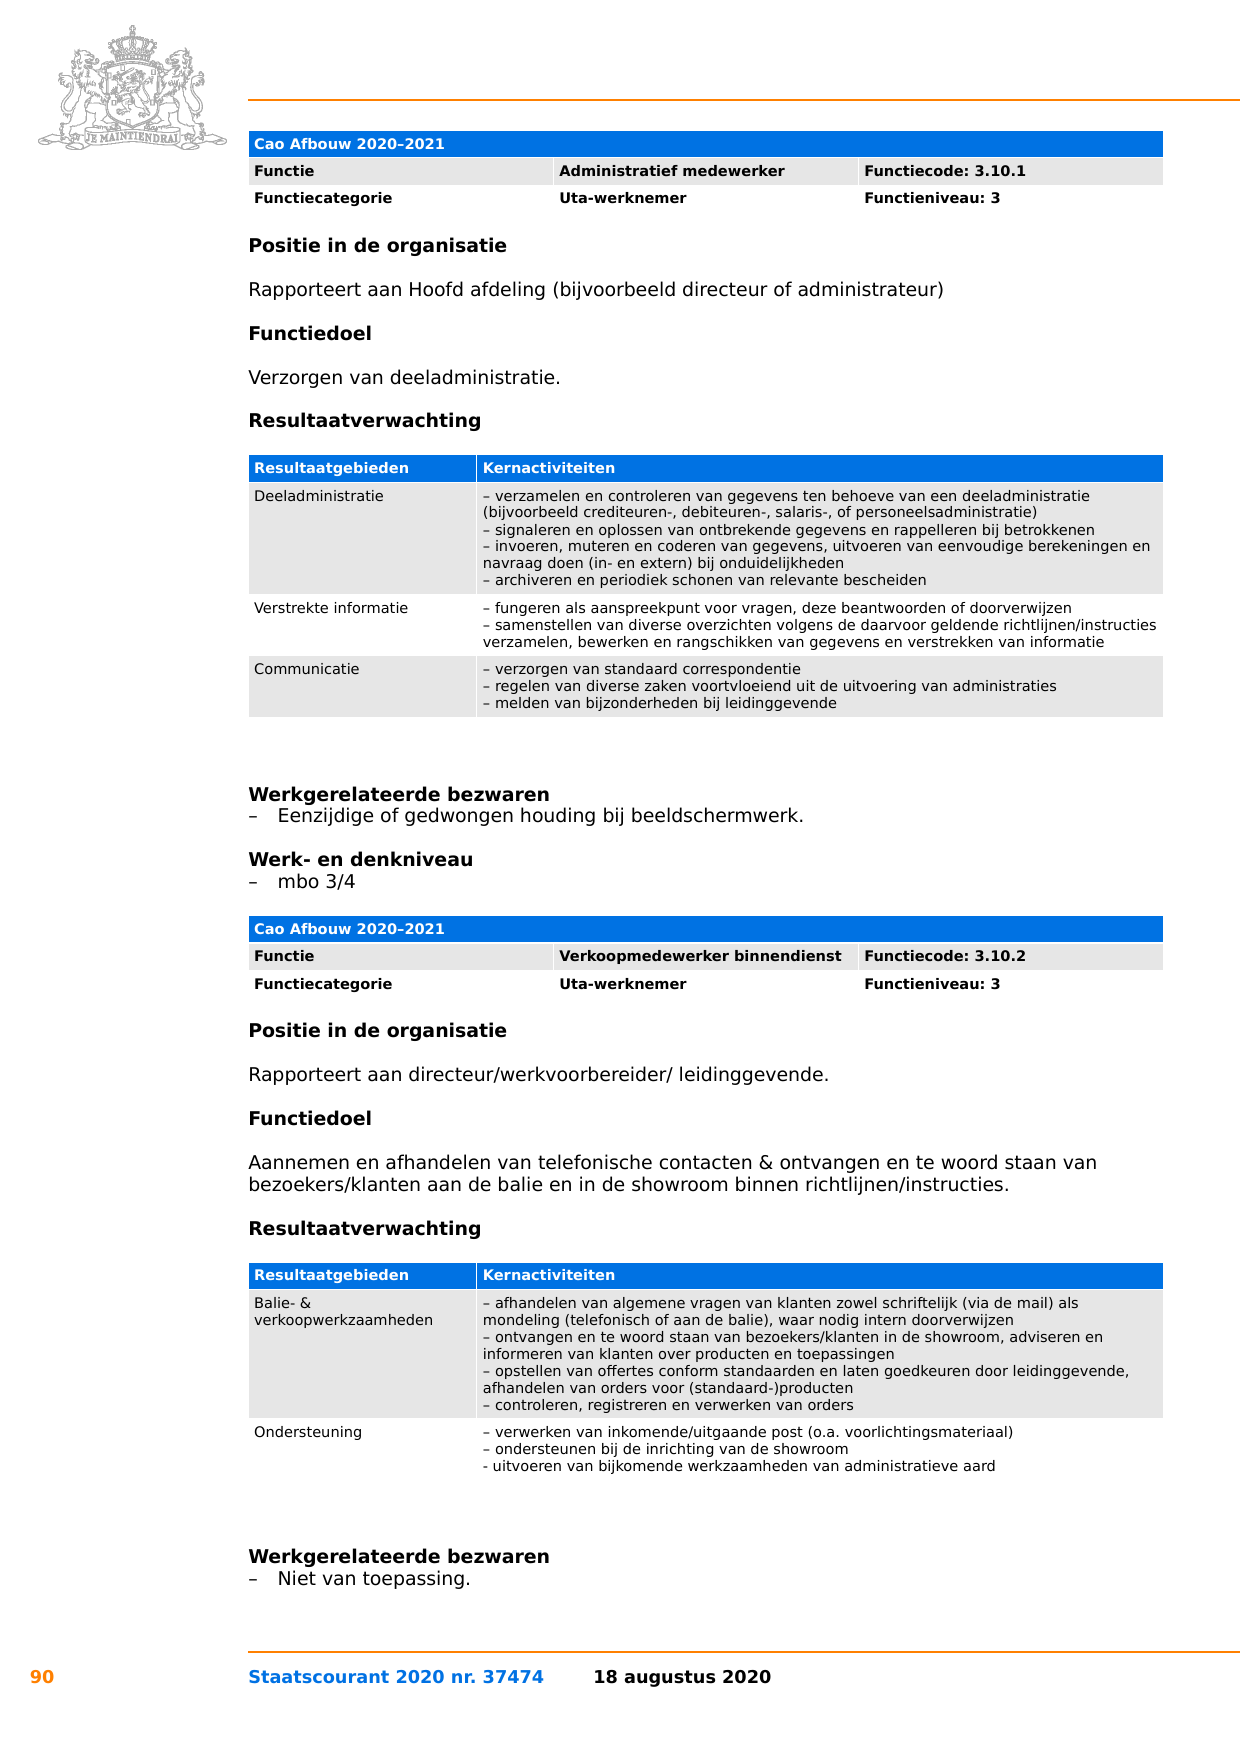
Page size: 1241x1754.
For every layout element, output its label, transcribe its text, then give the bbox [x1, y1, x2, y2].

table_cell – afhandelen van algemene vragen van klanten zowel schriftelijk (via de mail) als mondeling (telefonisch of aan de balie), waar nodig intern doorverwijzen – ontvangen en te woord staan van bezoekers/klanten in de showroom, adviseren en informeren van klanten over producten en toepassingen – opstellen van offertes conform standaarden en laten goedkeuren door leidinggevende, afhandelen van orders voor (standaard-)producten – controleren, registreren en verwerken van orders [477, 1290, 1163, 1418]
table_cell Functie [249, 944, 553, 970]
table_cell Balie- & verkoopwerkzaamheden [249, 1290, 476, 1418]
table_header Kernactiviteiten [477, 455, 1163, 482]
table_cell Functieniveau: 3 [859, 971, 1163, 997]
table_cell – fungeren als aanspreekpunt voor vragen, deze beantwoorden of doorverwijzen – samenstellen van diverse overzichten volgens de daarvoor geldende richtlijnen/instructies verzamelen, bewerken en rangschikken van gegevens en verstrekken van informatie [477, 595, 1163, 655]
subtitle Resultaatverwachting [248, 1218, 1163, 1239]
text Aannemen en afhandelen van telefonische contacten & ontvangen en te woord staan van bezoekers/klanten aan de balie en in de showroom binnen richtlijnen/instructies. [248, 1152, 1163, 1196]
text Verzorgen van deeladministratie. [248, 367, 1163, 388]
table_cell Ondersteuning [249, 1419, 476, 1479]
table_cell – verzamelen en controleren van gegevens ten behoeve van een deeladministratie (bijvoorbeeld crediteuren-, debiteuren-, salaris-, of personeelsadministratie) – signaleren en oplossen van ontbrekende gegevens en rappelleren bij betrokkenen – invoeren, muteren en coderen van gegevens, uitvoeren van eenvoudige berekeningen en navraag doen (in- en extern) bij onduidelijkheden – archiveren en periodiek schonen van relevante bescheiden [477, 483, 1163, 594]
subtitle Werkgerelateerde bezwaren [248, 783, 1163, 805]
table_cell Functiecode: 3.10.2 [859, 944, 1163, 970]
text Rapporteert aan Hoofd afdeling (bijvoorbeeld directeur of administrateur) [248, 279, 1163, 301]
text Rapporteert aan directeur/werkvoorbereider/ leidinggevende. [248, 1064, 1163, 1086]
table_cell – verwerken van inkomende/uitgaande post (o.a. voorlichtingsmateriaal) – ondersteunen bij de inrichting van de showroom - uitvoeren van bijkomende werkzaamheden van administratieve aard [477, 1419, 1163, 1479]
subtitle Resultaatverwachting [248, 410, 1163, 432]
table_cell Functieniveau: 3 [859, 186, 1163, 212]
table_cell Functiecategorie [249, 971, 553, 997]
table_cell Administratief medewerker [554, 158, 858, 185]
table_header Cao Afbouw 2020–2021 [249, 916, 1163, 942]
table_cell Functiecode: 3.10.1 [859, 158, 1163, 185]
subtitle Werkgerelateerde bezwaren [248, 1546, 1163, 1568]
text – mbo 3/4 [248, 871, 1163, 893]
text – Niet van toepassing. [248, 1568, 1163, 1590]
table_cell Communicatie [249, 656, 476, 717]
table_cell Deeladministratie [249, 483, 476, 594]
table_cell Functiecategorie [249, 186, 553, 212]
subtitle Positie in de organisatie [248, 1020, 1163, 1042]
text – Eenzijdige of gedwongen houding bij beeldschermwerk. [248, 805, 1163, 827]
table_header Kernactiviteiten [477, 1263, 1163, 1289]
table_header Resultaatgebieden [249, 1263, 476, 1289]
subtitle Positie in de organisatie [248, 235, 1163, 257]
table_cell Uta-werknemer [554, 971, 858, 997]
table_cell Verkoopmedewerker binnendienst [554, 944, 858, 970]
table_cell Verstrekte informatie [249, 595, 476, 655]
table_header Resultaatgebieden [249, 455, 476, 482]
picture [38, 25, 227, 150]
subtitle Werk- en denkniveau [248, 849, 1163, 871]
table_cell Uta-werknemer [554, 186, 858, 212]
table_cell – verzorgen van standaard correspondentie – regelen van diverse zaken voortvloeiend uit de uitvoering van administraties – melden van bijzonderheden bij leidinggevende [477, 656, 1163, 717]
table_header Cao Afbouw 2020–2021 [249, 131, 1163, 157]
subtitle Functiedoel [248, 323, 1163, 345]
subtitle Functiedoel [248, 1108, 1163, 1130]
table_cell Functie [249, 158, 553, 185]
